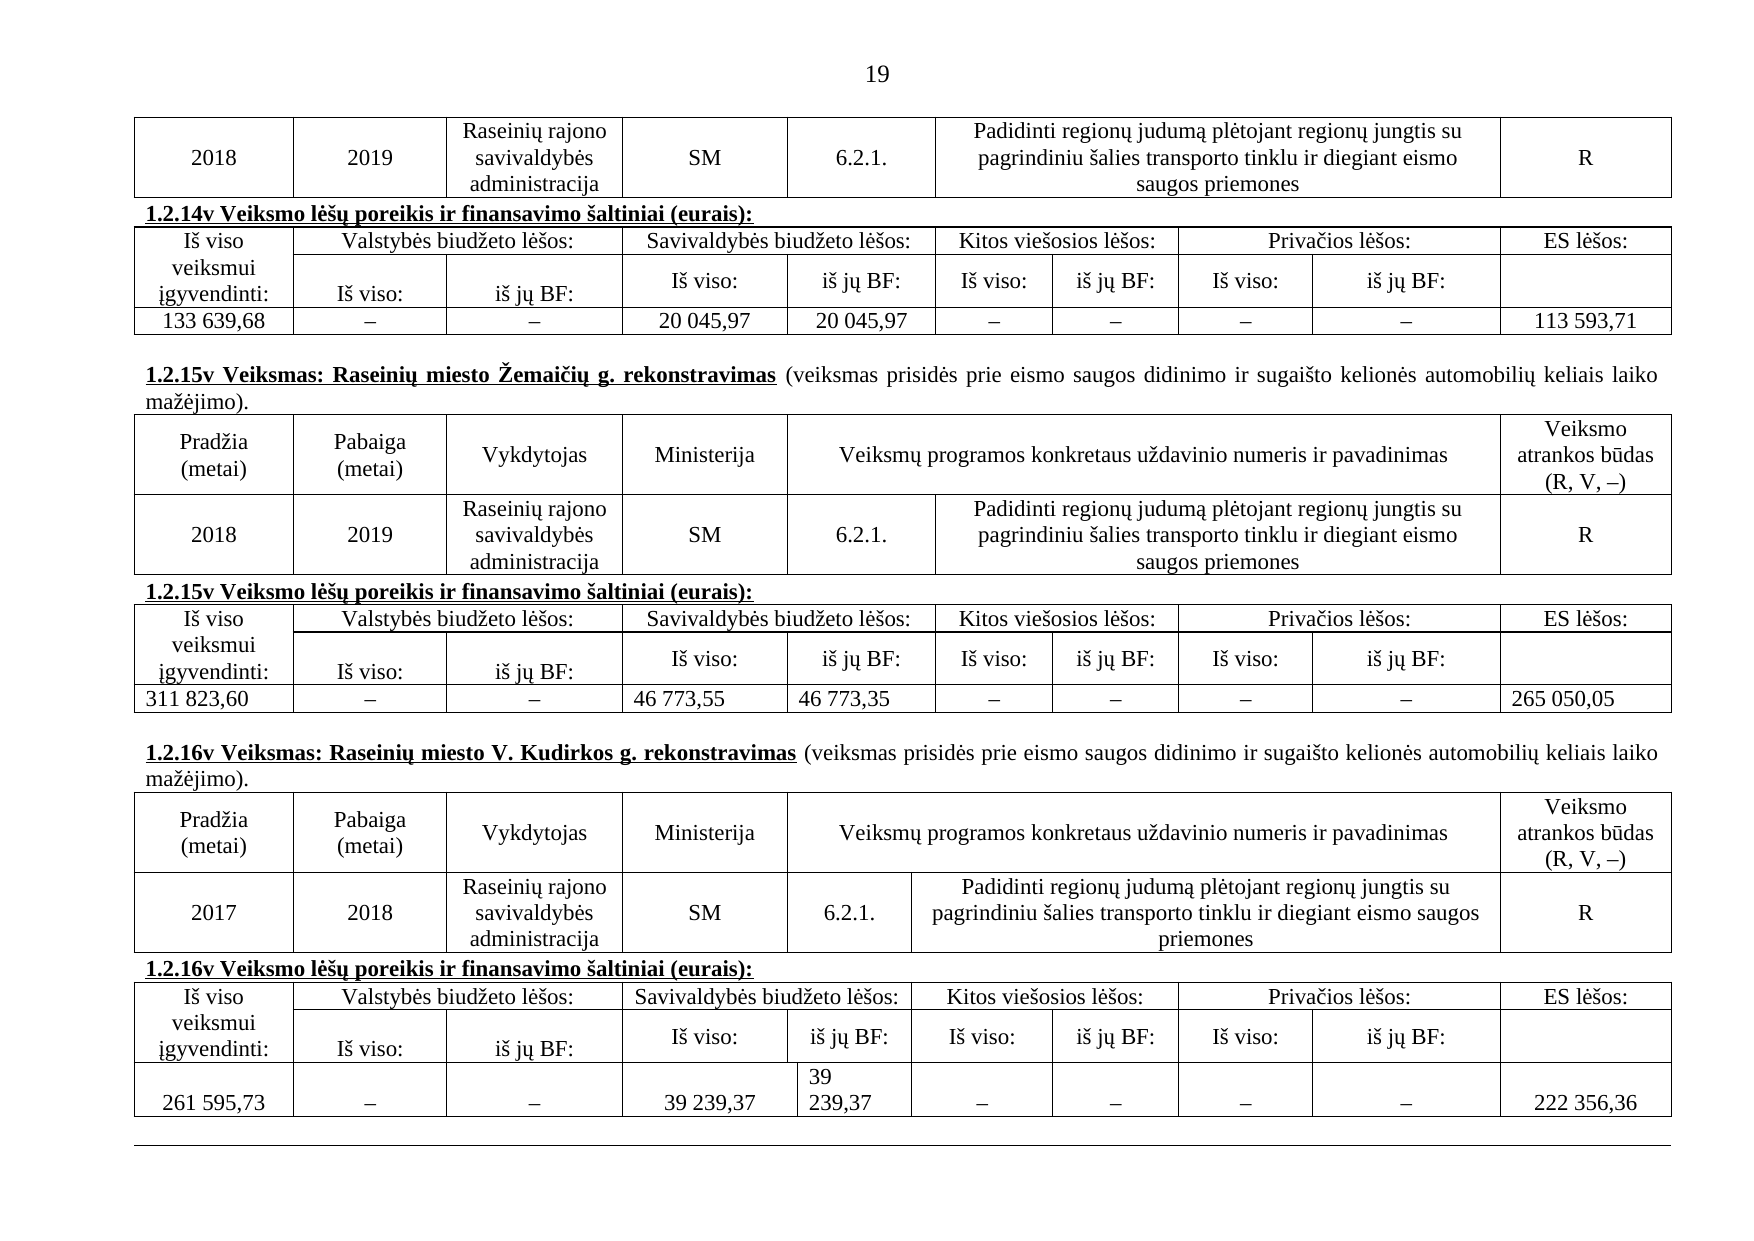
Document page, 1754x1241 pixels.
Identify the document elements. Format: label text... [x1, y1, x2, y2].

table_cell Iš viso: [623, 255, 787, 307]
table_cell – [1053, 685, 1178, 712]
table_cell 265 050,05 [1501, 685, 1671, 712]
table_cell 20 045,97 [623, 308, 787, 334]
table_cell Pabaiga (metai) [294, 415, 446, 494]
table_cell [128, 226, 134, 254]
table_cell [1671, 334, 1692, 414]
table_cell – [1313, 685, 1500, 712]
table_cell 113 593,71 [1501, 308, 1671, 334]
table_cell Kitos viešosios lėšos: [912, 983, 1178, 1009]
table_cell Ministerija [623, 793, 787, 872]
table_cell Raseinių rajono savivaldybės administracija [447, 118, 622, 197]
table_cell Iš viso veiksmui įgyvendinti: [135, 605, 293, 684]
table_cell [128, 1116, 134, 1145]
table_cell Iš viso: [294, 633, 446, 684]
table_cell 1.2.15v Veiksmas: Raseinių miesto Žemaičių g. rekonstravimas (veiksmas prisidės prie eismo saugos didinimo ir sugaišto kelionės automobilių keliais laiko mažėjimo). [134, 335, 1671, 414]
table_cell iš jų BF: [447, 255, 622, 307]
table_cell [1672, 982, 1692, 1009]
table_cell Vykdytojas [447, 793, 622, 872]
table_cell 2017 [135, 873, 293, 952]
table_cell 1.2.16v Veiksmo lėšų poreikis ir finansavimo šaltiniai (eurais): [134, 953, 1671, 982]
table_cell Pradžia (metai) [135, 415, 293, 494]
table_cell [1672, 792, 1692, 872]
table_cell Iš viso veiksmui įgyvendinti: [135, 228, 293, 307]
table_cell Veiksmų programos konkretaus uždavinio numeris ir pavadinimas [788, 415, 1500, 494]
table_cell [1671, 574, 1692, 604]
table_cell [128, 952, 134, 982]
table_cell 261 595,73 [135, 1063, 293, 1116]
table_cell – [1179, 1063, 1312, 1116]
table_cell iš jų BF: [1053, 1010, 1178, 1062]
table_cell – [1179, 685, 1312, 712]
table_cell – [1053, 1063, 1178, 1116]
table_cell [1672, 1009, 1692, 1062]
table_cell [1672, 1062, 1692, 1116]
table_cell iš jų BF: [1313, 1010, 1500, 1062]
table_cell Padidinti regionų judumą plėtojant regionų jungtis su pagrindiniu šalies transporto tinklu ir diegiant eismo saugos priemones [912, 873, 1500, 952]
table_cell ES lėšos: [1501, 228, 1671, 254]
table_cell iš jų BF: [1313, 633, 1500, 684]
table_cell 2018 [135, 495, 293, 574]
table_cell Vykdytojas [447, 415, 622, 494]
table_cell 20 045,97 [788, 308, 935, 334]
table_cell 2018 [135, 118, 293, 197]
table_cell [1672, 631, 1692, 684]
table_cell [134, 1117, 1671, 1145]
table_cell 2019 [294, 118, 446, 197]
table_cell [1501, 1010, 1671, 1062]
table_cell Veiksmo atrankos būdas (R, V, –) [1501, 793, 1671, 872]
table_cell [1672, 414, 1692, 494]
table_cell – [294, 1063, 446, 1116]
table_cell [128, 712, 134, 792]
table_cell [128, 792, 134, 872]
table_cell [1672, 307, 1692, 334]
table_cell – [1313, 308, 1500, 334]
table_cell 311 823,60 [135, 685, 293, 712]
table_cell [128, 872, 134, 952]
table_cell [1672, 254, 1692, 307]
table_cell Iš viso: [623, 633, 787, 684]
table_cell iš jų BF: [1313, 255, 1500, 307]
table_cell 2019 [294, 495, 446, 574]
table_cell [128, 684, 134, 712]
table_cell iš jų BF: [788, 255, 935, 307]
table_cell [128, 604, 134, 631]
table_cell [1501, 633, 1671, 684]
table_cell Iš viso: [294, 255, 446, 307]
table_cell Iš viso: [936, 255, 1052, 307]
table_cell ES lėšos: [1501, 605, 1671, 631]
table_cell 46 773,55 [623, 685, 787, 712]
table_cell [1672, 117, 1692, 197]
table_cell Kitos viešosios lėšos: [936, 605, 1178, 631]
table_cell – [1053, 308, 1178, 334]
table_cell Padidinti regionų judumą plėtojant regionų jungtis su pagrindiniu šalies transporto tinklu ir diegiant eismo saugos priemones [936, 118, 1500, 197]
table_cell Pabaiga (metai) [294, 793, 446, 872]
table_cell Iš viso: [1179, 1010, 1312, 1062]
table_cell 6.2.1. [788, 118, 935, 197]
table_cell Iš viso: [623, 1010, 787, 1062]
table_cell Valstybės biudžeto lėšos: [294, 605, 622, 631]
table_cell 46 773,35 [788, 685, 935, 712]
table_cell [128, 982, 134, 1009]
table_cell [1501, 255, 1671, 307]
table_cell 133 639,68 [135, 308, 293, 334]
table_cell [1672, 684, 1692, 712]
table_cell Iš viso: [936, 633, 1052, 684]
table_cell Raseinių rajono savivaldybės administracija [447, 495, 622, 574]
table_cell Pradžia (metai) [135, 793, 293, 872]
table_cell [128, 307, 134, 334]
table_cell Privačios lėšos: [1179, 983, 1500, 1009]
table_cell [128, 494, 134, 574]
table_cell Privačios lėšos: [1179, 228, 1500, 254]
table_cell 1.2.15v Veiksmo lėšų poreikis ir finansavimo šaltiniai (eurais): [134, 575, 1671, 604]
table_cell [1672, 872, 1692, 952]
table_cell Privačios lėšos: [1179, 605, 1500, 631]
table_cell 2018 [294, 873, 446, 952]
table_cell – [1313, 1063, 1500, 1116]
table_cell iš jų BF: [788, 1010, 911, 1062]
table_cell Savivaldybės biudžeto lėšos: [623, 983, 911, 1009]
table_cell – [1179, 308, 1312, 334]
table_cell – [294, 308, 446, 334]
table_cell Veiksmų programos konkretaus uždavinio numeris ir pavadinimas [788, 793, 1500, 872]
table_cell [1672, 226, 1692, 254]
table_cell R [1501, 118, 1671, 197]
table_cell [128, 197, 134, 226]
table_cell Iš viso: [1179, 633, 1312, 684]
table_cell [128, 414, 134, 494]
table_cell Valstybės biudžeto lėšos: [294, 983, 622, 1009]
table_cell SM [623, 118, 787, 197]
table_cell 6.2.1. [788, 495, 935, 574]
table_cell – [447, 685, 622, 712]
table_cell R [1501, 495, 1671, 574]
table_cell [128, 1062, 134, 1116]
table_cell [128, 574, 134, 604]
table_cell – [936, 308, 1052, 334]
table_cell [128, 334, 134, 414]
table_cell [1672, 604, 1692, 631]
table_cell – [447, 308, 622, 334]
table_cell Veiksmo atrankos būdas (R, V, –) [1501, 415, 1671, 494]
table_cell SM [623, 495, 787, 574]
table_cell Iš viso: [294, 1010, 446, 1062]
table_cell Iš viso: [912, 1010, 1052, 1062]
table_cell [128, 117, 134, 197]
table_cell iš jų BF: [1053, 633, 1178, 684]
table_cell iš jų BF: [447, 633, 622, 684]
table_cell [128, 254, 134, 307]
table_cell – [936, 685, 1052, 712]
table_cell Padidinti regionų judumą plėtojant regionų jungtis su pagrindiniu šalies transporto tinklu ir diegiant eismo saugos priemones [936, 495, 1500, 574]
table_cell [1671, 197, 1692, 226]
table_cell 1.2.14v Veiksmo lėšų poreikis ir finansavimo šaltiniai (eurais): [134, 198, 1671, 226]
table_cell 39 239,37 [798, 1063, 911, 1116]
table_cell – [447, 1063, 622, 1116]
table_cell [128, 1009, 134, 1062]
table_cell iš jų BF: [1053, 255, 1178, 307]
table_cell Iš viso veiksmui įgyvendinti: [135, 983, 293, 1062]
table_cell 1.2.16v Veiksmas: Raseinių miesto V. Kudirkos g. rekonstravimas (veiksmas prisidės prie eismo saugos didinimo ir sugaišto kelionės automobilių keliais laiko mažėjimo). [134, 713, 1671, 792]
table_cell SM [623, 873, 787, 952]
table_cell – [912, 1063, 1052, 1116]
table_cell 222 356,36 [1501, 1063, 1671, 1116]
table_cell [128, 631, 134, 684]
table_cell [1671, 712, 1692, 792]
table_cell Ministerija [623, 415, 787, 494]
table_cell Savivaldybės biudžeto lėšos: [623, 605, 935, 631]
table_cell Valstybės biudžeto lėšos: [294, 228, 622, 254]
table_cell Kitos viešosios lėšos: [936, 228, 1178, 254]
table_cell 6.2.1. [788, 873, 911, 952]
table_cell R [1501, 873, 1671, 952]
table_cell Iš viso: [1179, 255, 1312, 307]
table_cell Raseinių rajono savivaldybės administracija [447, 873, 622, 952]
table_cell ES lėšos: [1501, 983, 1671, 1009]
table_cell iš jų BF: [447, 1010, 622, 1062]
table_cell 39 239,37 [623, 1063, 797, 1116]
table_cell [1671, 1116, 1692, 1145]
table_cell Savivaldybės biudžeto lėšos: [623, 228, 935, 254]
table_cell iš jų BF: [788, 633, 935, 684]
table_cell [1672, 494, 1692, 574]
table_cell – [294, 685, 446, 712]
table_cell [1671, 952, 1692, 982]
